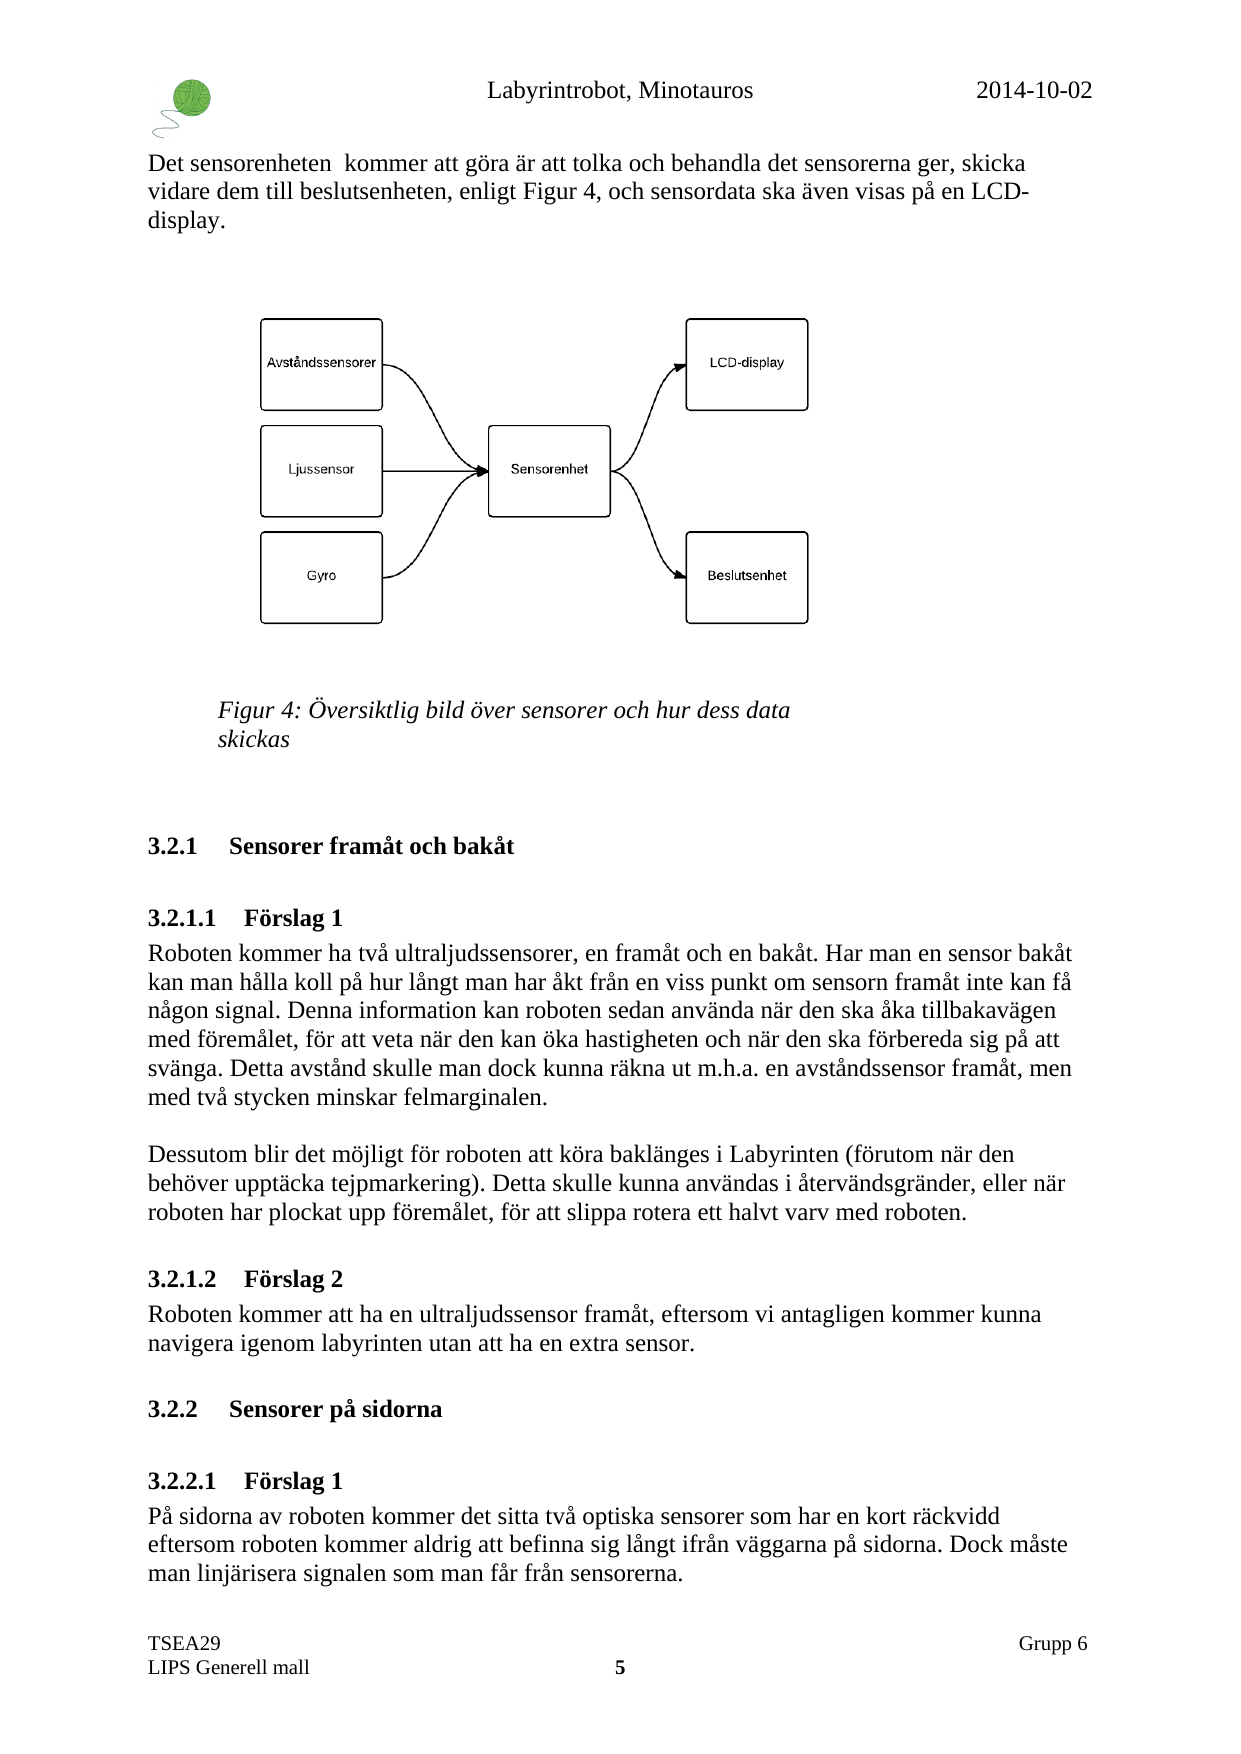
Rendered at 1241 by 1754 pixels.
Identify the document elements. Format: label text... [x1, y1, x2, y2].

text Det sensorenheten kommer att göra är att tolka och behandla det sensorerna ger, skicka vidare dem till beslutsenheten, enligt Figur 4, och sensordata ska även visas på en LCD-display. [148, 148, 1092, 234]
text Dessutom blir det möjligt för roboten att köra baklänges i Labyrinten (förutom när den behöver upptäcka tejpmarkering). Detta skulle kunna användas i återvändsgränder, eller när roboten har plockat upp föremålet, för att slippa rotera ett halvt varv med roboten. [148, 1139, 1092, 1225]
subtitle Förslag 1 [148, 1466, 1092, 1494]
text På sidorna av roboten kommer det sitta två optiska sensorer som har en kort räckvidd eftersom roboten kommer aldrig att befinna sig långt ifrån väggarna på sidorna. Dock måste man linjärisera signalen som man får från sensorerna. [148, 1501, 1092, 1587]
subtitle Förslag 1 [148, 903, 1092, 932]
subtitle Förslag 2 [148, 1264, 1092, 1293]
picture [150, 76, 214, 141]
subtitle Sensorer framåt och bakåt [148, 831, 1092, 859]
text Roboten kommer ha två ultraljudssensorer, en framåt och en bakåt. Har man en sensor bakåt kan man hålla koll på hur långt man har åkt från en viss punkt om sensorn framåt inte kan få någon signal. Denna information kan roboten sedan använda när den ska åka tillbakavägen med föremålet, för att veta när den kan öka hastigheten och när den ska förbereda sig på att svänga. Detta avstånd skulle man dock kunna räkna ut m.h.a. en avståndssensor framåt, men med två stycken minskar felmarginalen. [148, 938, 1092, 1110]
subtitle Sensorer på sidorna [148, 1394, 1092, 1422]
text Figur 4: Översiktlig bild över sensorer och hur dess data skickas [218, 696, 859, 753]
picture [217, 254, 859, 696]
text Roboten kommer att ha en ultraljudssensor framåt, eftersom vi antagligen kommer kunna navigera igenom labyrinten utan att ha en extra sensor. [148, 1299, 1092, 1357]
